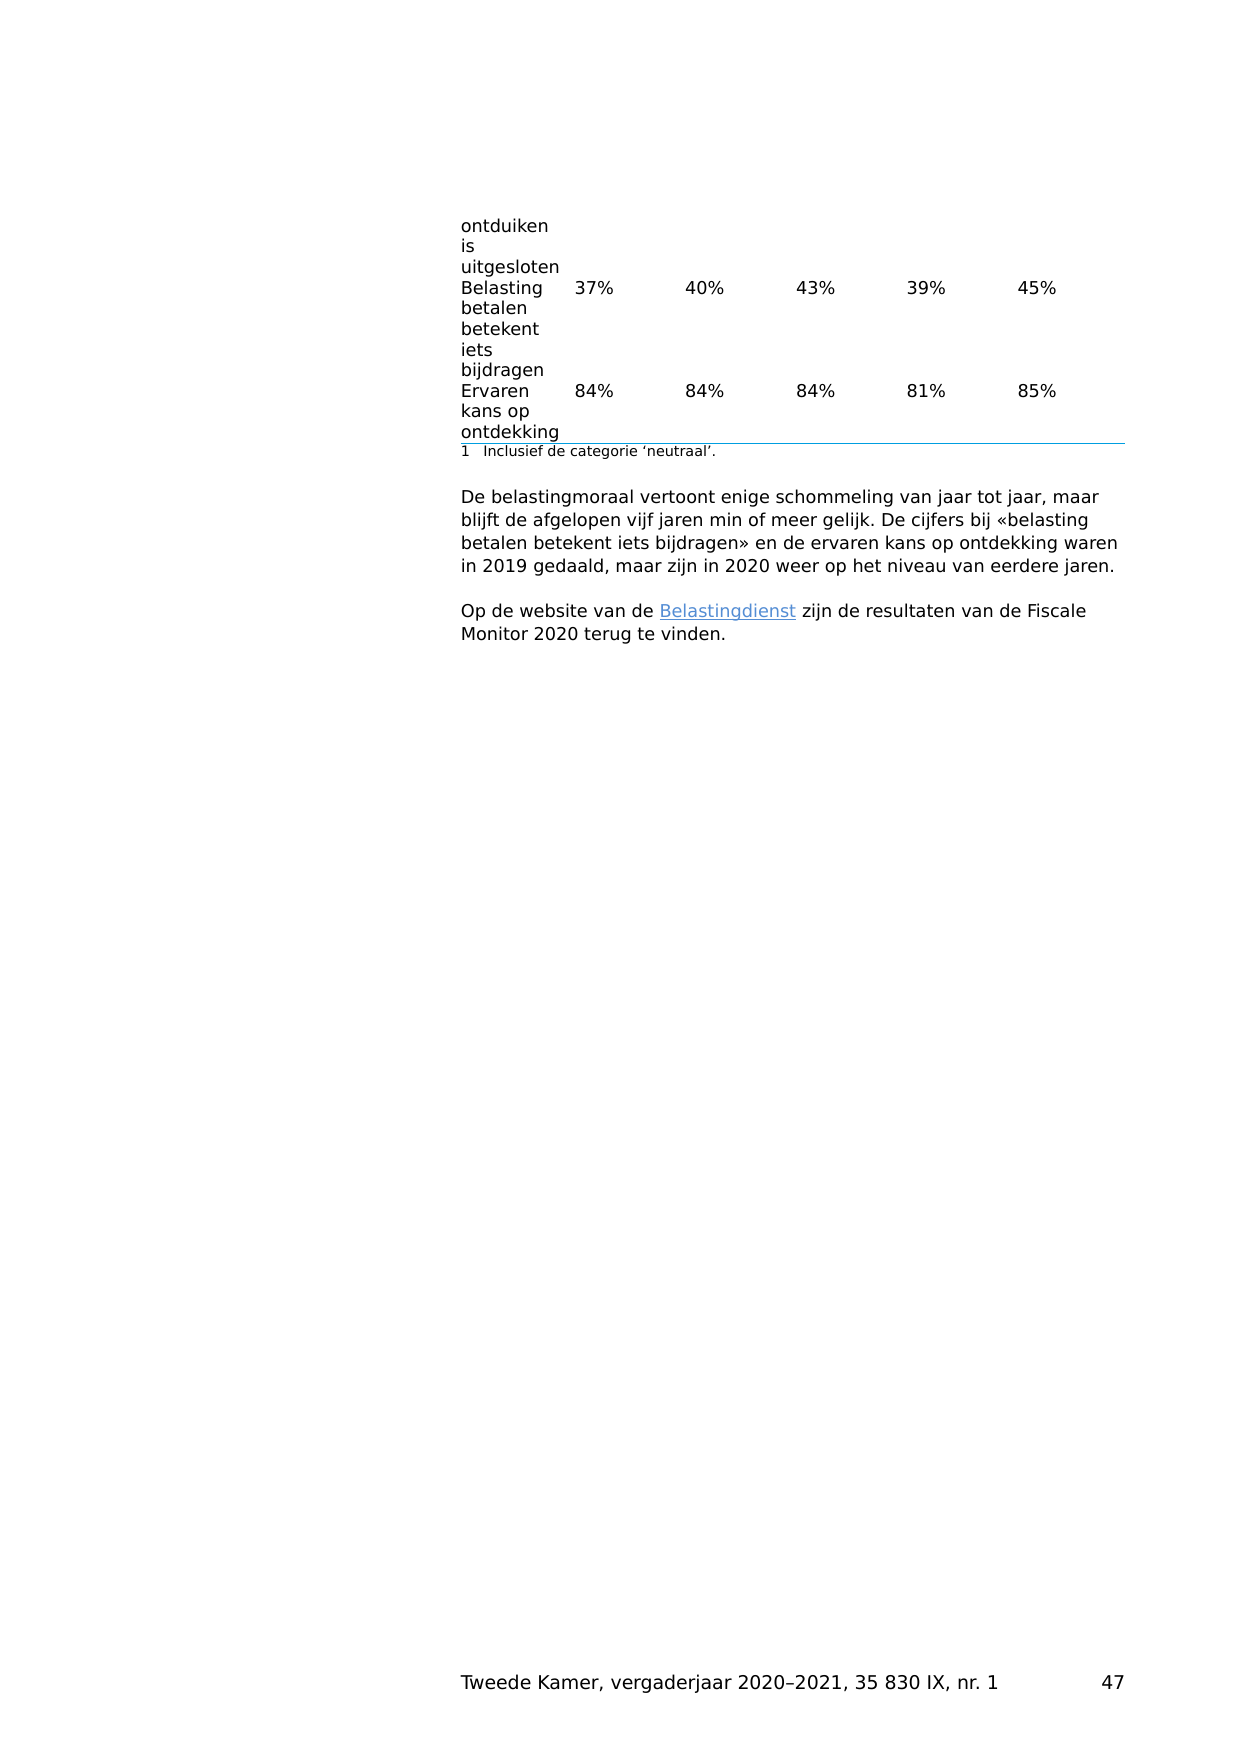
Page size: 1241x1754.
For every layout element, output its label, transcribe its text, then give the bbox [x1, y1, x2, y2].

table_cell [793, 216, 903, 278]
table_cell 37% [571, 278, 682, 381]
table_cell 81% [904, 381, 1014, 443]
table_cell 84% [571, 381, 682, 443]
table_cell [571, 216, 682, 278]
list Inclusief de categorie ‘neutraal’. [461, 444, 1125, 460]
text Op de website van de Belastingdienst zijn de resultaten van de Fiscale Monitor 2020 terug te vinden. [461, 599, 1125, 645]
table_cell 84% [682, 381, 793, 443]
table_cell 85% [1014, 381, 1125, 443]
table_cell [682, 216, 793, 278]
text De belastingmoraal vertoont enige schommeling van jaar tot jaar, maar blijft de afgelopen vijf jaren min of meer gelijk. De cijfers bij «belasting betalen betekent iets bijdragen» en de ervaren kans op ontdekking waren in 2019 gedaald, maar zijn in 2020 weer op het niveau van eerdere jaren. [461, 485, 1125, 577]
table_cell [1014, 216, 1125, 278]
table_cell Belasting betalen betekent iets bijdragen [461, 278, 571, 381]
table_cell [904, 216, 1014, 278]
table_cell ontduiken is uitgesloten [461, 216, 571, 278]
table_header Tabel 10 Realisatie kengetallen Belastingmoraal (meetbare gegevens) [461, 191, 1125, 216]
table_cell Ervaren kans op ontdekking [461, 381, 571, 443]
table_cell 40% [682, 278, 793, 381]
table_cell 84% [793, 381, 903, 443]
table_cell 43% [793, 278, 903, 381]
table_cell 39% [904, 278, 1014, 381]
table_cell 45% [1014, 278, 1125, 381]
